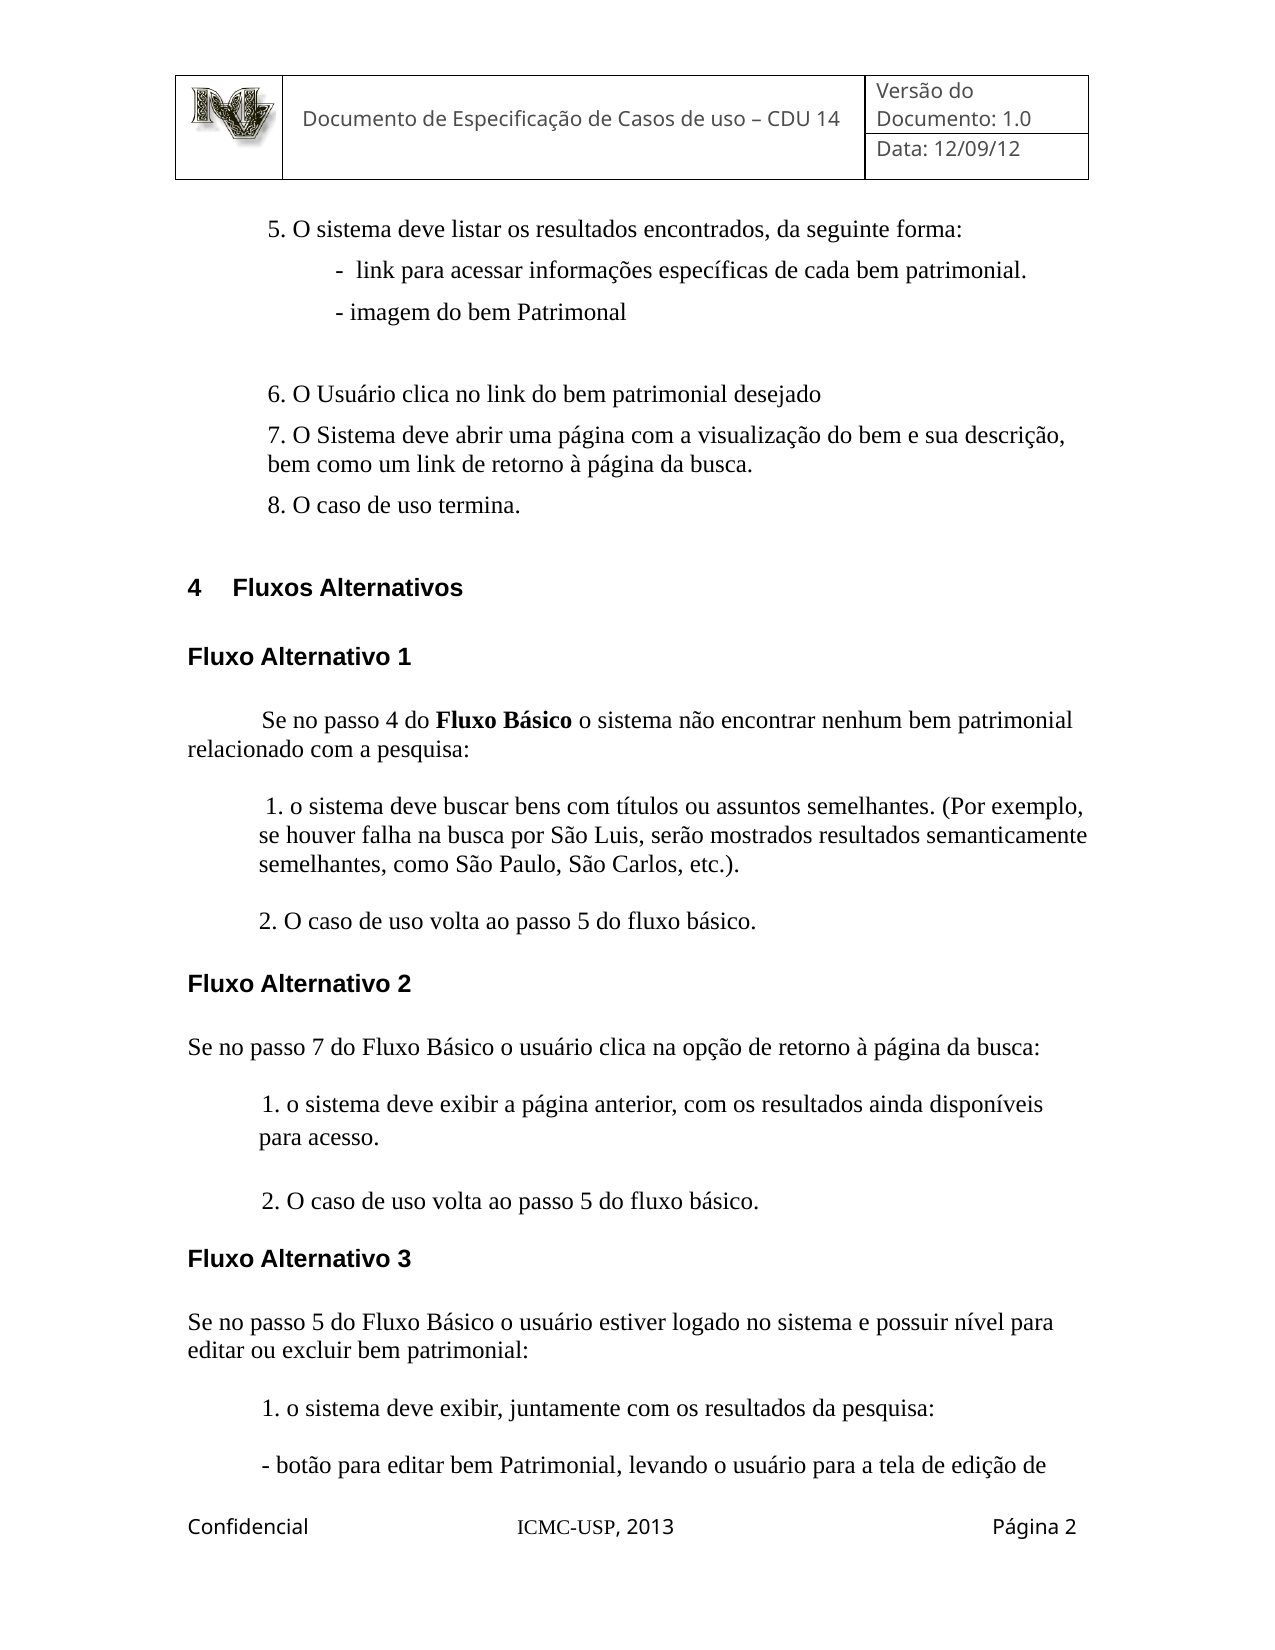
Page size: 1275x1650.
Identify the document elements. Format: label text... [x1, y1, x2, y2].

subtitle Fluxos Alternativos [187, 573, 1087, 602]
text Se no passo 7 do Fluxo Básico o usuário clica na opção de retorno à página da busca: [187, 1032, 1087, 1061]
text Se no passo 5 do Fluxo Básico o usuário estiver logado no sistema e possuir nível para editar ou excluir bem patrimonial: [187, 1307, 1087, 1364]
subtitle Fluxo Alternativo 3 [187, 1244, 1087, 1272]
text - botão para editar bem Patrimonial, levando o usuário para a tela de edição de [187, 1450, 1087, 1479]
list 5. O sistema deve listar os resultados encontrados, da seguinte forma: [230, 214, 1087, 243]
text 2. O caso de uso volta ao passo 5 do fluxo básico. [187, 1186, 1087, 1215]
list 8. O caso de uso termina. [230, 491, 1087, 519]
list 7. O Sistema deve abrir uma página com a visualização do bem e sua descrição, bem como um link de retorno à página da busca. [230, 421, 1087, 478]
text 1. o sistema deve buscar bens com títulos ou assuntos semelhantes. (Por exemplo, se houver falha na busca por São Luis, serão mostrados resultados semanticamente semelhantes, como São Paulo, São Carlos, etc.). [259, 791, 1087, 877]
subtitle Fluxo Alternativo 1 [187, 642, 1087, 671]
text 2. O caso de uso volta ao passo 5 do fluxo básico. [259, 906, 1087, 935]
text Se no passo 4 do Fluxo Básico o sistema não encontrar nenhum bem patrimonial relacionado com a pesquisa: [187, 705, 1087, 762]
subtitle Fluxo Alternativo 2 [187, 969, 1087, 998]
picture [186, 76, 277, 151]
list - imagem do bem Patrimonal [230, 297, 1087, 326]
text 1. o sistema deve exibir, juntamente com os resultados da pesquisa: [259, 1393, 1087, 1422]
list - link para acessar informações específicas de cada bem patrimonial. [230, 256, 1087, 284]
list 6. O Usuário clica no link do bem patrimonial desejado [230, 379, 1087, 408]
text 1. o sistema deve exibir a página anterior, com os resultados ainda disponíveis para acesso. [259, 1089, 1087, 1152]
